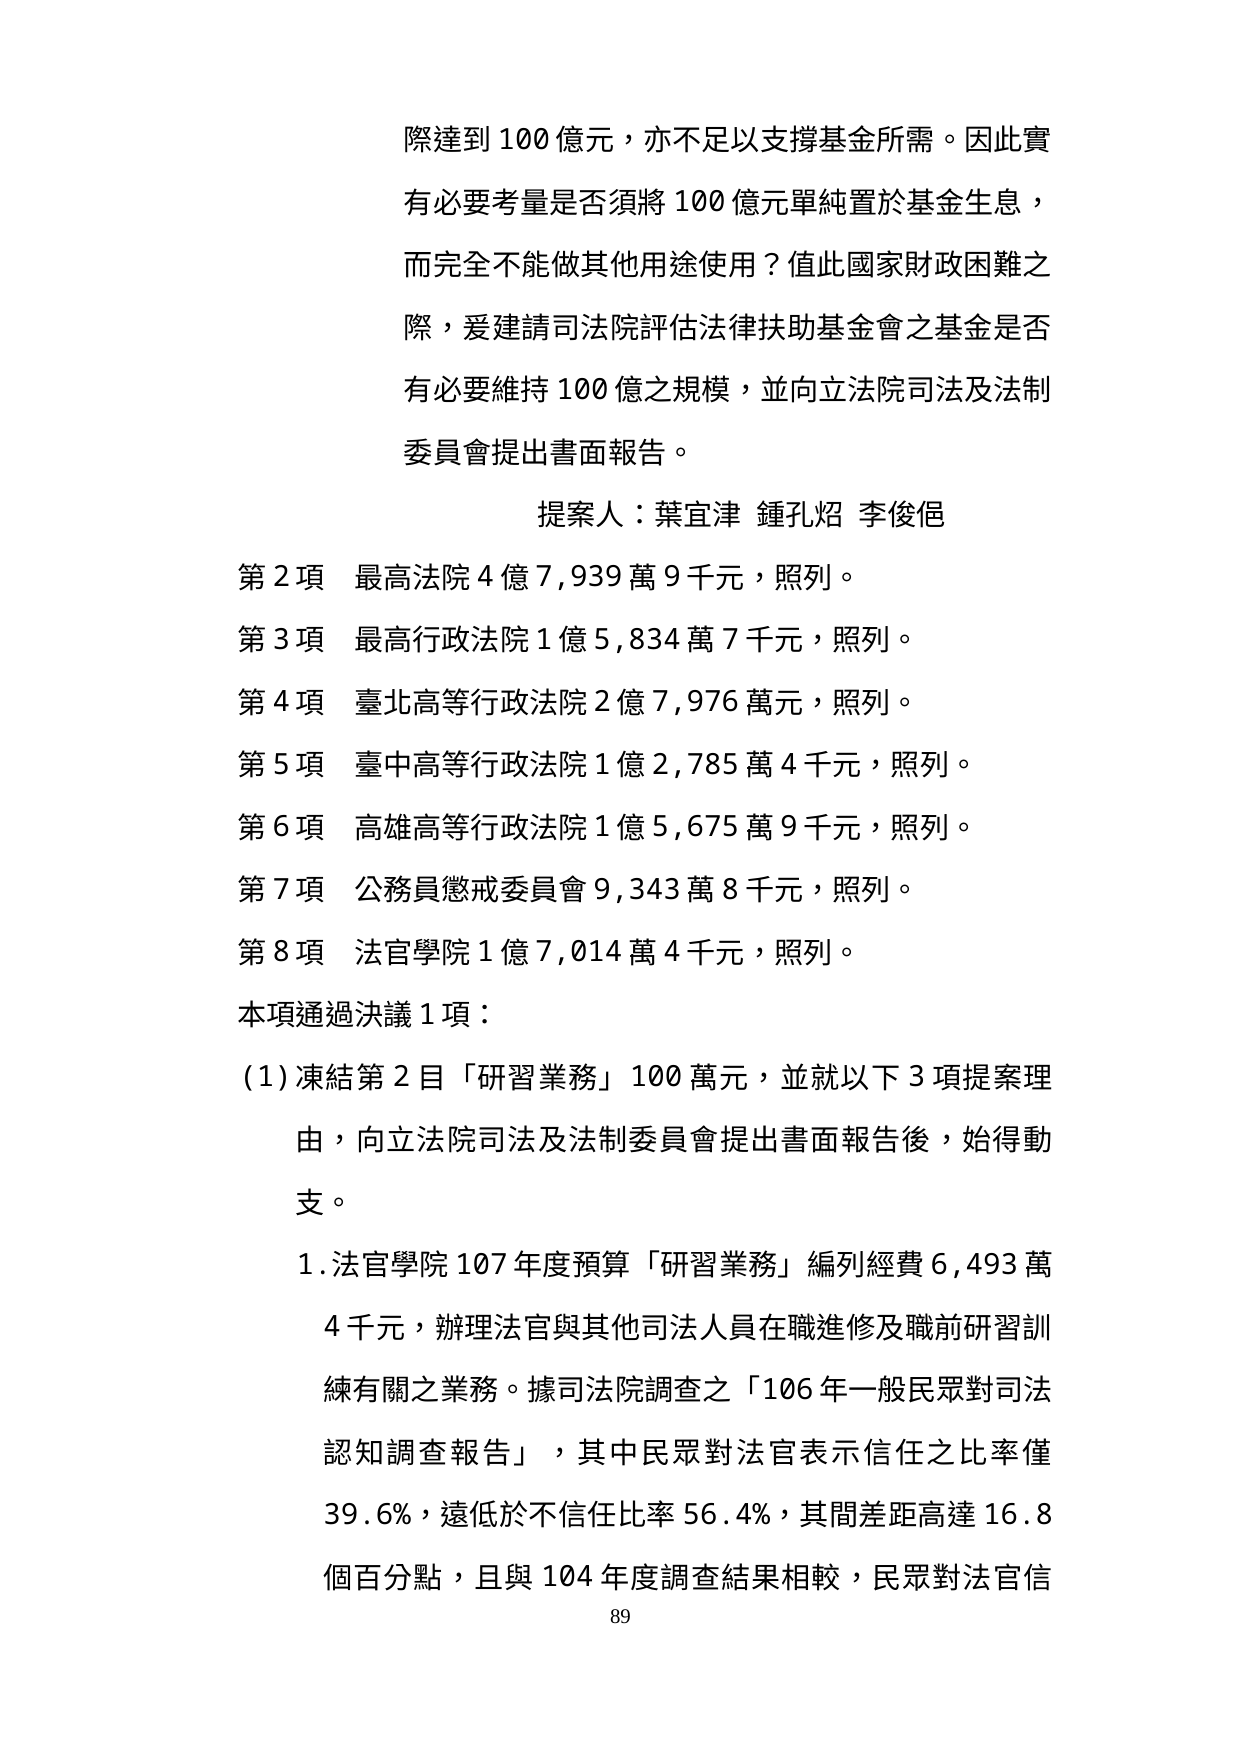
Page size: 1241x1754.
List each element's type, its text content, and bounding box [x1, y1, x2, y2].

text 第8項 法官學院1億7,014萬4千元，照列。 [237, 909, 1053, 971]
text 第3項 最高行政法院1億5,834萬7千元，照列。 [237, 596, 1053, 659]
list 際達到100億元，亦不足以支撐基金所需。因此實有必要考量是否須將100億元單純置於基金生息，而完全不能做其他用途使用？值此國家財政困難之際，爰建請司法院評估法律扶助基金會之基金是否有必要維持100億之規模，並向立法院司法及法制委員會提出書面報告。 [289, 96, 1053, 471]
text 本項通過決議1項： [237, 971, 1053, 1034]
text 第6項 高雄高等行政法院1億5,675萬9千元，照列。 [237, 784, 1053, 846]
text 提案人：葉宜津 鍾孔炤 李俊俋 [537, 471, 1053, 534]
list 凍結第2目「研習業務」100萬元，並就以下3項提案理由，向立法院司法及法制委員會提出書面報告後，始得動支。 [239, 1034, 1053, 1221]
list 法官學院107年度預算「研習業務」編列經費6,493萬4千元，辦理法官與其他司法人員在職進修及職前研習訓練有關之業務。據司法院調查之「106年一般民眾對司法認知調查報告」，其中民眾對法官表示信任之比率僅39.6%，遠低於不信任比率56.4%，其間差距高達16.8個百分點，且與104年度調查結果相較，民眾對法官信 [296, 1221, 1053, 1596]
text 第4項 臺北高等行政法院2億7,976萬元，照列。 [237, 659, 1053, 721]
text 第2項 最高法院4億7,939萬9千元，照列。 [237, 534, 1053, 596]
text 第7項 公務員懲戒委員會9,343萬8千元，照列。 [237, 846, 1053, 909]
text 第5項 臺中高等行政法院1億2,785萬4千元，照列。 [237, 721, 1053, 784]
